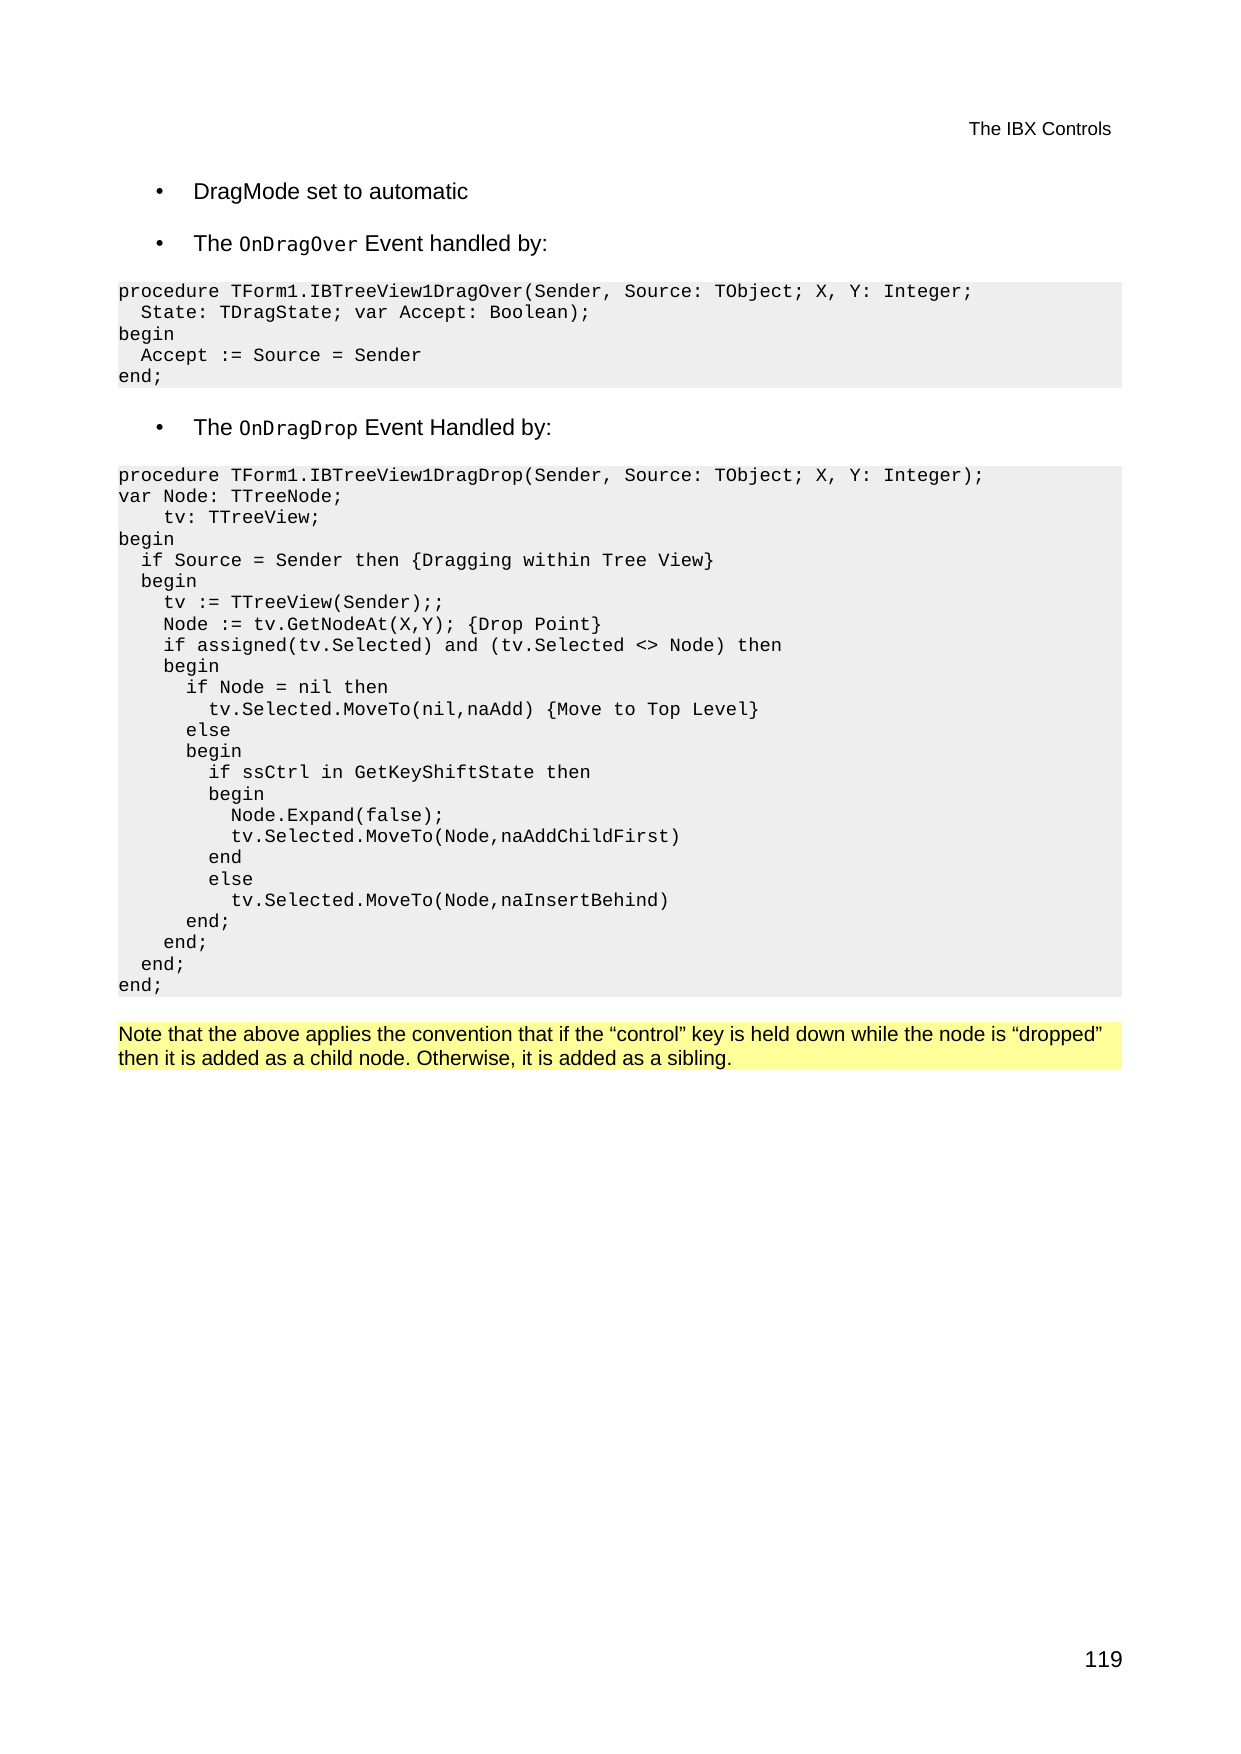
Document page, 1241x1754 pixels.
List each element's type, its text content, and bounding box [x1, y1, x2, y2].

text tv.Selected.MoveTo(nil,naAdd) {Move to Top Level} [118, 699, 1122, 721]
text Accept := Source = Sender [118, 346, 1122, 367]
text if Node = nil then [118, 678, 1122, 699]
list DragMode set to automatic [156, 178, 1122, 204]
text end; [118, 954, 1122, 976]
text tv.Selected.MoveTo(Node,naInsertBehind) [118, 891, 1122, 912]
text begin [118, 657, 1122, 678]
text if assigned(tv.Selected) and (tv.Selected <> Node) then [118, 636, 1122, 657]
text else [118, 869, 1122, 891]
text Note that the above applies the convention that if the “control” key is held down while the node is “dropped” then it is added as a child node. Otherwise, it is added as a sibling. [118, 1022, 1122, 1070]
text tv := TTreeView(Sender);; [118, 593, 1122, 614]
text tv: TTreeView; [118, 508, 1122, 529]
text if Source = Sender then {Dragging within Tree View} [118, 551, 1122, 572]
list The OnDragDrop Event Handled by: [156, 414, 1122, 440]
list The OnDragOver Event handled by: [156, 230, 1122, 256]
text begin [118, 529, 1122, 551]
text end; [118, 367, 1122, 388]
text begin [118, 572, 1122, 593]
text procedure TForm1.IBTreeView1DragOver(Sender, Source: TObject; X, Y: Integer; [118, 282, 1122, 303]
text Node := tv.GetNodeAt(X,Y); {Drop Point} [118, 614, 1122, 636]
text end; [118, 912, 1122, 933]
text var Node: TTreeNode; [118, 487, 1122, 508]
text end; [118, 933, 1122, 954]
text else [118, 721, 1122, 742]
text procedure TForm1.IBTreeView1DragDrop(Sender, Source: TObject; X, Y: Integer); [118, 466, 1122, 487]
text if ssCtrl in GetKeyShiftState then [118, 763, 1122, 784]
text begin [118, 784, 1122, 806]
text Node.Expand(false); [118, 806, 1122, 827]
text State: TDragState; var Accept: Boolean); [118, 303, 1122, 324]
text begin [118, 742, 1122, 763]
text end [118, 848, 1122, 869]
text end; [118, 976, 1122, 997]
text tv.Selected.MoveTo(Node,naAddChildFirst) [118, 827, 1122, 848]
text begin [118, 324, 1122, 346]
